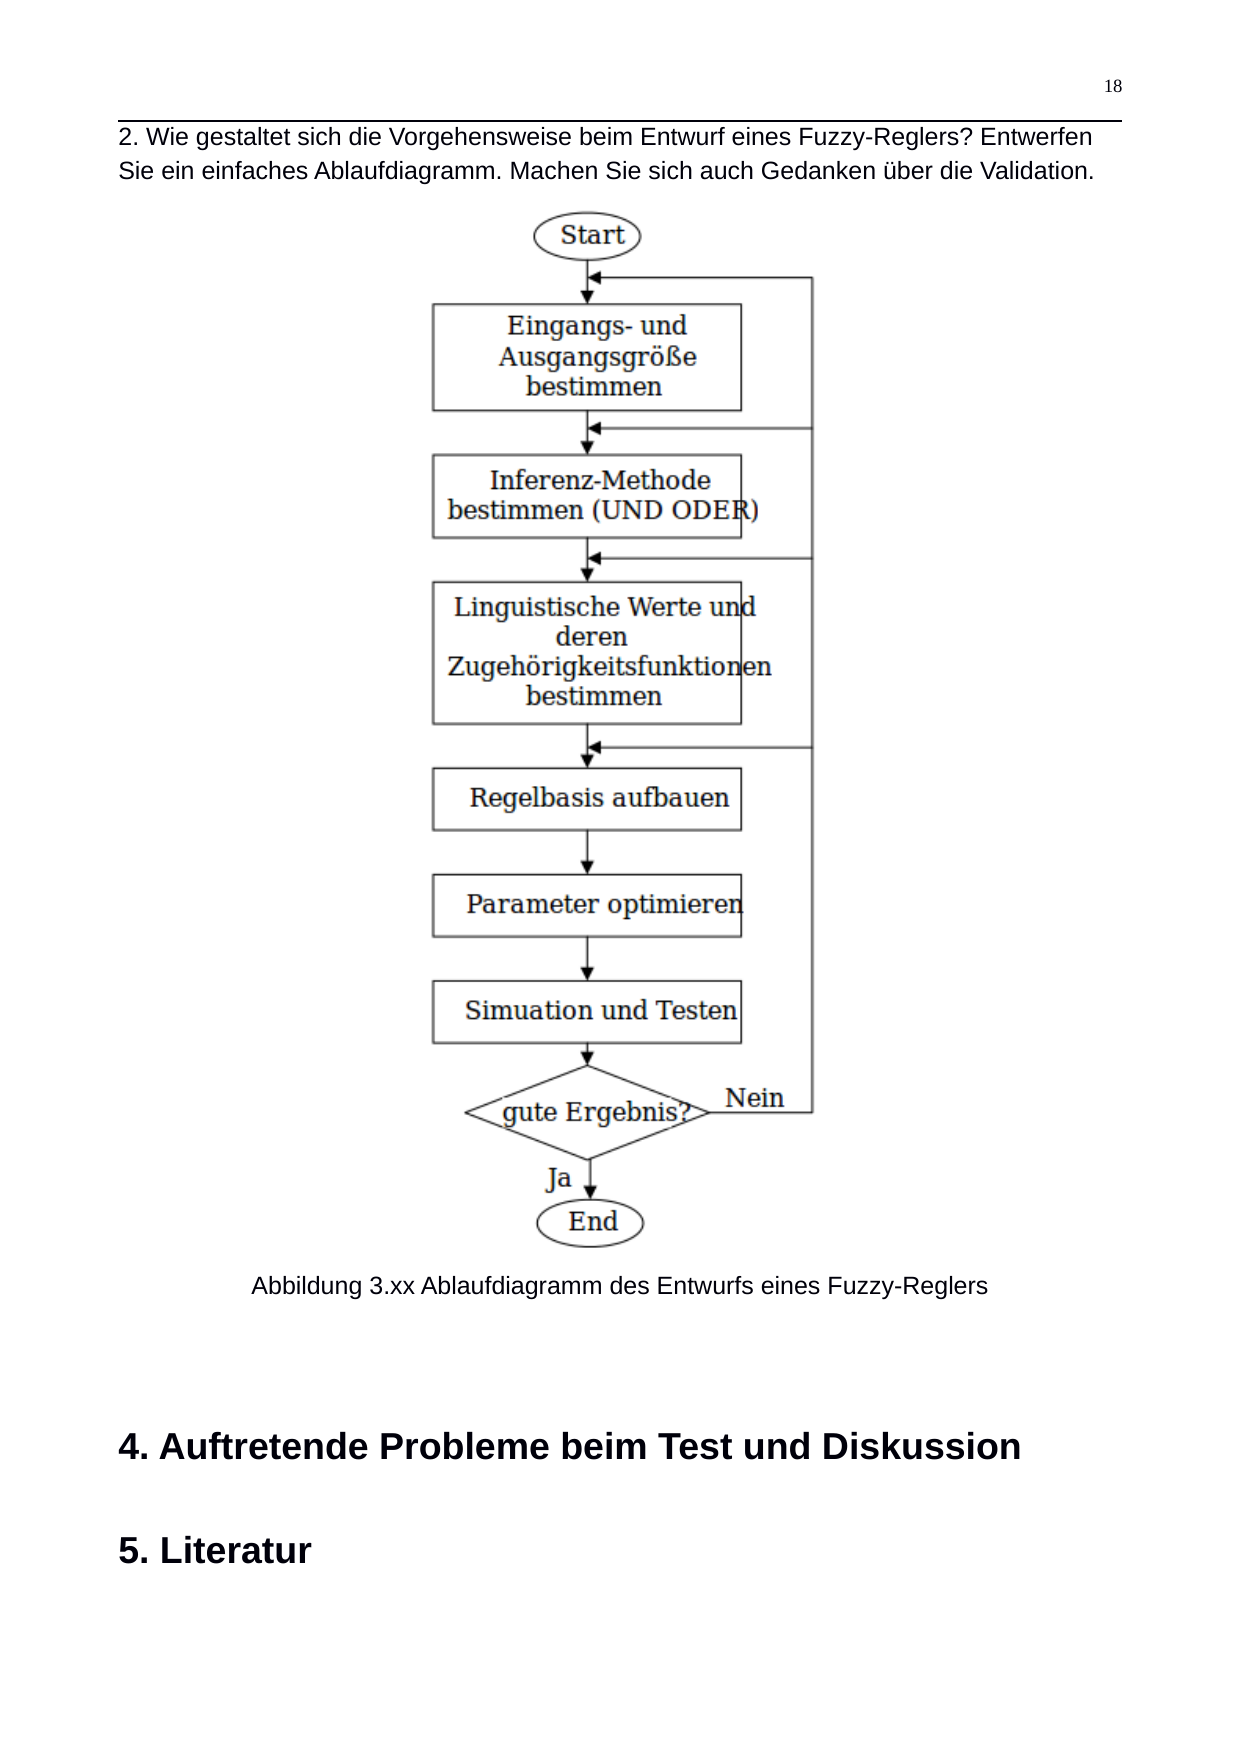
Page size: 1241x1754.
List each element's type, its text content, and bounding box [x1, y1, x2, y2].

text Abbildung 3.xx Ablaufdiagramm des Entwurfs eines Fuzzy-Reglers [118, 1271, 1122, 1300]
title 4. Auftretende Probleme beim Test und Diskussion [118, 1424, 1122, 1467]
text 2. Wie gestaltet sich die Vorgehensweise beim Entwurf eines Fuzzy-Reglers? Entwerfen Sie ein einfaches Ablaufdiagramm. Machen Sie sich auch Gedanken über die Validation. [118, 122, 1122, 185]
title 5. Literatur [118, 1528, 1122, 1571]
picture [410, 205, 830, 1251]
